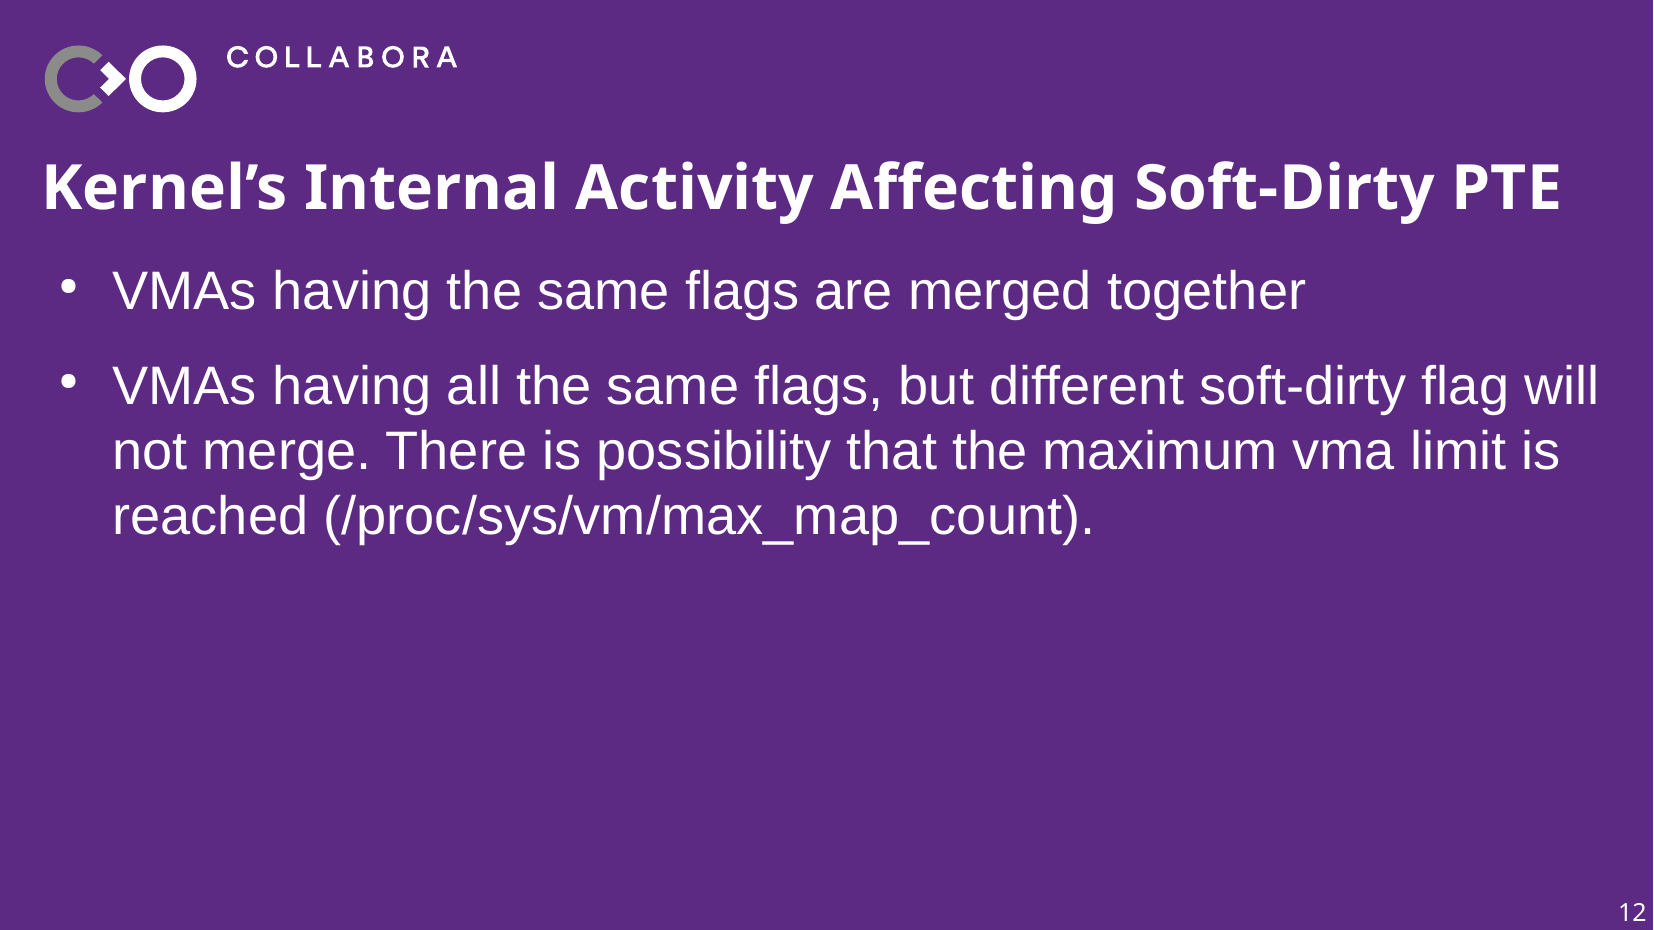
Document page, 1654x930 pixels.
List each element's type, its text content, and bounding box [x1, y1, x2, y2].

title Kernel’s Internal Activity Affecting Soft-Dirty PTE [41, 146, 1614, 255]
list VMAs having the same flags are merged together VMAs having all the same flags, but different soft-dirty flag will not merge. There is possibility that the maximum vma limit is reached (/proc/sys/vm/max_map_count). [41, 255, 1614, 780]
